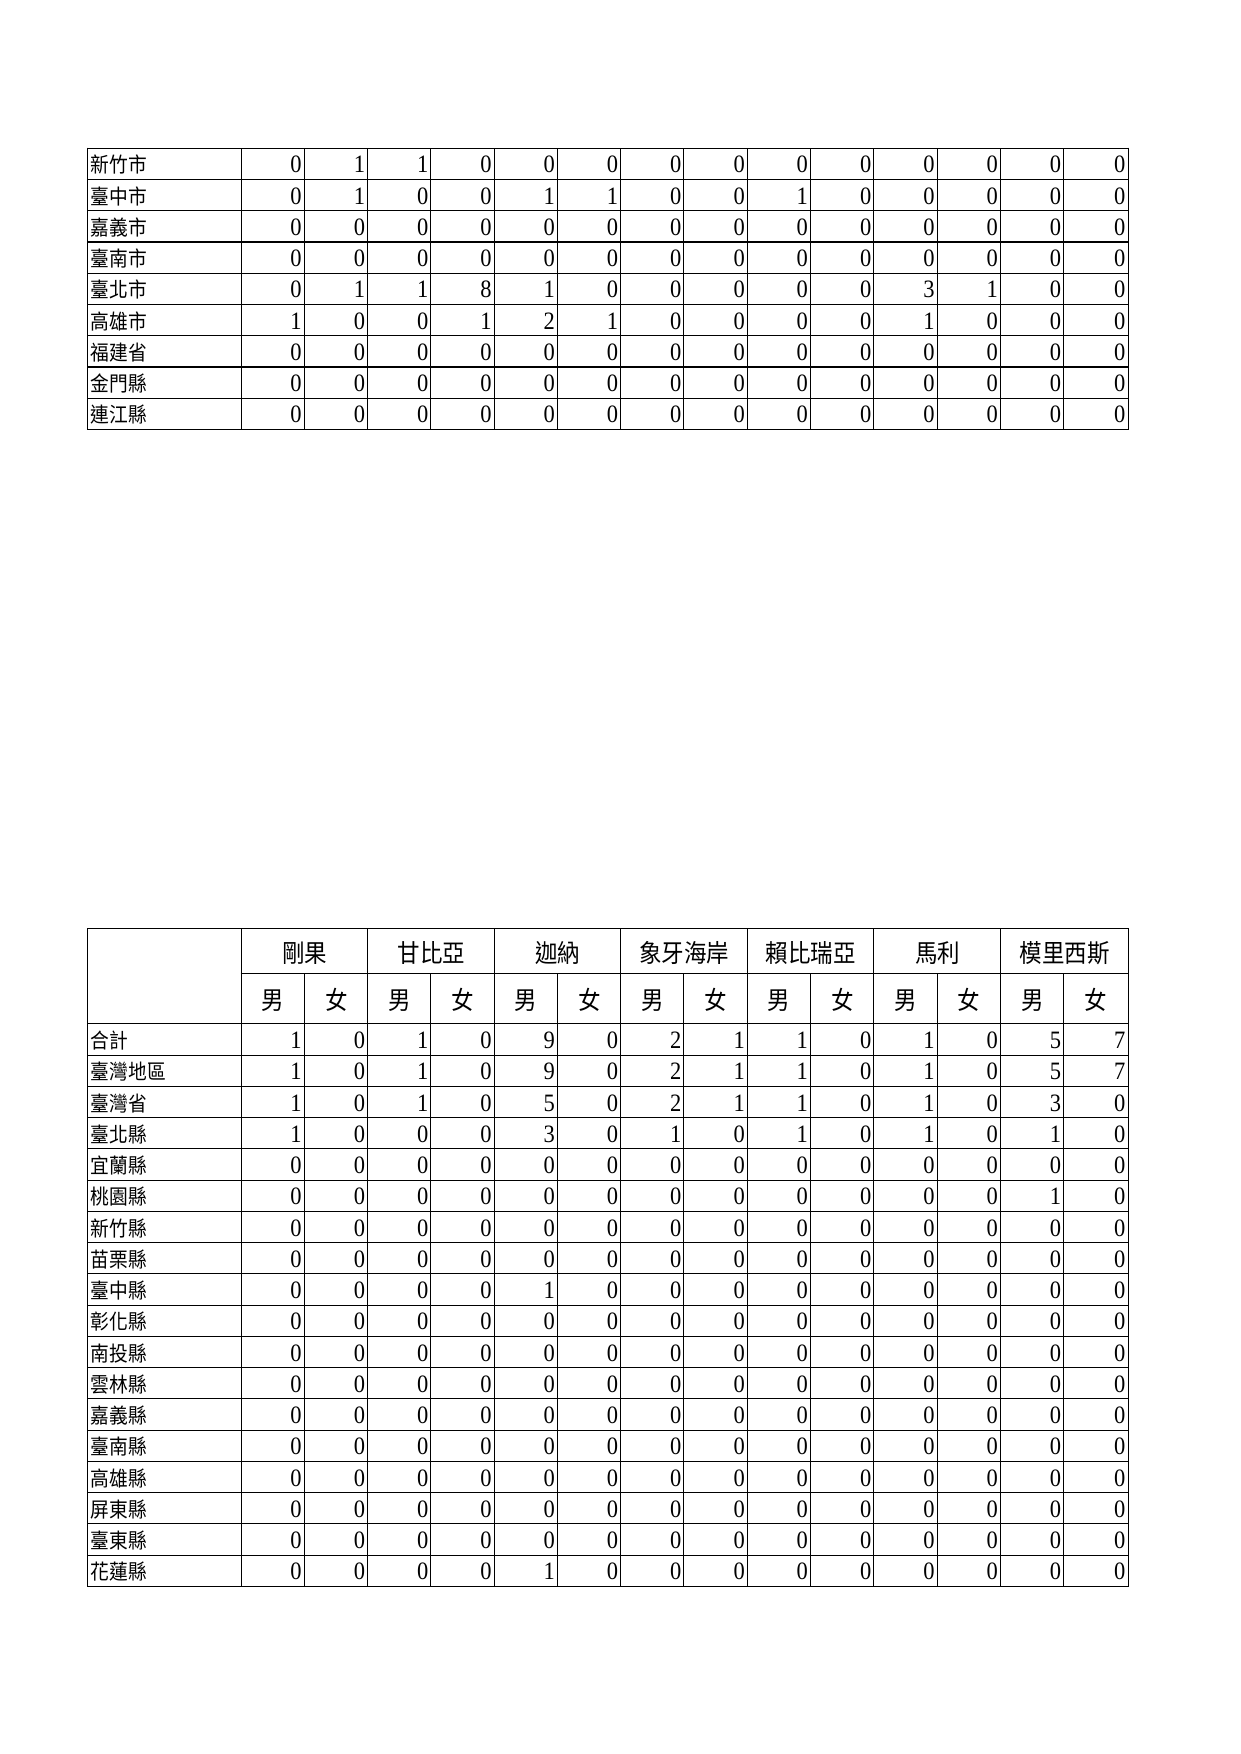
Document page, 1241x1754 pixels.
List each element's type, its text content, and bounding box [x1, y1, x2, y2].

table_cell 0 [684, 1181, 747, 1211]
table_cell 0 [495, 368, 557, 398]
table_cell 0 [558, 1462, 620, 1492]
table_cell 0 [938, 1431, 1000, 1461]
table_cell 0 [431, 180, 494, 210]
table_cell 0 [874, 1493, 937, 1523]
table_cell 0 [938, 1399, 1000, 1429]
table_cell 0 [1064, 274, 1128, 304]
table_cell 0 [305, 1024, 367, 1054]
table_header 剛果 [242, 929, 367, 973]
table_cell 0 [874, 1243, 937, 1273]
table_cell 0 [621, 1556, 683, 1586]
table_cell 0 [242, 1556, 304, 1586]
table_cell 0 [431, 1181, 494, 1211]
table_cell 0 [1001, 243, 1063, 273]
table_cell 男 [495, 974, 557, 1023]
table_cell 0 [811, 305, 873, 335]
table_cell 0 [938, 1556, 1000, 1586]
table_cell 0 [305, 368, 367, 398]
table_cell 0 [938, 1056, 1000, 1086]
table_cell 0 [1001, 305, 1063, 335]
table_cell 0 [431, 1087, 494, 1117]
table_cell 0 [558, 1056, 620, 1086]
table_cell 女 [558, 974, 620, 1023]
table_cell 0 [811, 1399, 873, 1429]
table_cell 0 [874, 149, 937, 179]
table_cell 1 [748, 1024, 810, 1054]
table_cell 9 [495, 1056, 557, 1086]
table_cell 0 [368, 1493, 430, 1523]
table_cell 0 [305, 336, 367, 366]
table_cell 0 [368, 1462, 430, 1492]
table_cell 2 [621, 1024, 683, 1054]
table_cell 1 [874, 1087, 937, 1117]
table_cell 0 [748, 1556, 810, 1586]
table_cell 0 [431, 1274, 494, 1304]
table_cell 1 [305, 180, 367, 210]
table_cell 合計 [88, 1024, 241, 1054]
table_cell 0 [1064, 1243, 1128, 1273]
table_cell 0 [684, 1306, 747, 1336]
table_cell 0 [1064, 1118, 1128, 1148]
table_cell 0 [495, 1462, 557, 1492]
table_cell 0 [1064, 211, 1128, 241]
table_cell 3 [1001, 1087, 1063, 1117]
table_cell 0 [621, 1337, 683, 1367]
table_cell 0 [495, 211, 557, 241]
table_cell 0 [495, 1306, 557, 1336]
table_cell 3 [495, 1118, 557, 1148]
table_cell 0 [684, 211, 747, 241]
table_cell 0 [874, 1462, 937, 1492]
table_cell 0 [558, 1243, 620, 1273]
table_cell 0 [621, 305, 683, 335]
table_cell 南投縣 [88, 1337, 241, 1367]
table_cell 2 [495, 305, 557, 335]
table_cell 0 [242, 1337, 304, 1367]
table_cell 1 [874, 305, 937, 335]
table_cell 7 [1064, 1056, 1128, 1086]
table_cell 0 [495, 1243, 557, 1273]
table_cell 1 [748, 1056, 810, 1086]
table_cell 0 [242, 1462, 304, 1492]
table_cell 0 [431, 1368, 494, 1398]
table_cell 0 [1064, 1431, 1128, 1461]
table_cell 1 [874, 1056, 937, 1086]
table_cell 0 [1064, 1306, 1128, 1336]
table_cell 0 [684, 1462, 747, 1492]
table_cell 0 [938, 211, 1000, 241]
table_cell 0 [748, 1431, 810, 1461]
table_cell 0 [621, 1368, 683, 1398]
table_cell 0 [811, 1024, 873, 1054]
table_cell 0 [305, 1524, 367, 1554]
table_cell 0 [621, 1212, 683, 1242]
table_cell 0 [874, 1181, 937, 1211]
table_cell 0 [368, 1274, 430, 1304]
table_cell 0 [811, 1243, 873, 1273]
table_cell 0 [431, 1118, 494, 1148]
table_cell 男 [621, 974, 683, 1023]
table_cell 0 [431, 1149, 494, 1179]
table_cell 0 [495, 1181, 557, 1211]
table_cell 0 [1064, 243, 1128, 273]
table_cell 0 [242, 1493, 304, 1523]
table_cell 新竹縣 [88, 1212, 241, 1242]
table_cell 0 [938, 1181, 1000, 1211]
table_cell 男 [748, 974, 810, 1023]
table_cell 0 [558, 1399, 620, 1429]
table_cell 0 [305, 1056, 367, 1086]
table_cell 0 [684, 1274, 747, 1304]
table_cell 0 [1001, 1399, 1063, 1429]
table_cell 0 [748, 1181, 810, 1211]
table_cell 福建省 [88, 336, 241, 366]
table_cell 0 [1064, 1493, 1128, 1523]
table_cell 0 [938, 1087, 1000, 1117]
table_cell 0 [368, 1399, 430, 1429]
table_cell 1 [874, 1118, 937, 1148]
table_cell 0 [684, 336, 747, 366]
table_cell 0 [621, 1243, 683, 1273]
table_cell 男 [874, 974, 937, 1023]
table_cell 0 [621, 1462, 683, 1492]
table_header 迦納 [495, 929, 620, 973]
table_cell 0 [368, 1118, 430, 1148]
table_cell 0 [242, 1368, 304, 1398]
table_cell 0 [558, 368, 620, 398]
table_cell 0 [495, 399, 557, 429]
table_cell 0 [684, 1243, 747, 1273]
table_cell 0 [748, 1399, 810, 1429]
table_cell 1 [748, 180, 810, 210]
table_cell 0 [874, 1399, 937, 1429]
table_cell 0 [684, 274, 747, 304]
table_cell 0 [558, 274, 620, 304]
table_cell 0 [811, 368, 873, 398]
table_cell 0 [621, 1399, 683, 1429]
table_cell 8 [431, 274, 494, 304]
table_cell 2 [621, 1056, 683, 1086]
table_cell 0 [1001, 1212, 1063, 1242]
table_cell 0 [874, 1274, 937, 1304]
table_cell 0 [811, 274, 873, 304]
table_cell 0 [431, 1524, 494, 1554]
table_cell 0 [621, 368, 683, 398]
table_cell 0 [938, 1212, 1000, 1242]
table_cell 0 [368, 368, 430, 398]
table_cell 0 [874, 1306, 937, 1336]
table_cell 1 [431, 305, 494, 335]
table_cell 0 [748, 1243, 810, 1273]
table_cell 1 [368, 1056, 430, 1086]
table_cell 0 [305, 1306, 367, 1336]
table_cell 男 [1001, 974, 1063, 1023]
table_cell 0 [1064, 1368, 1128, 1398]
table_cell 1 [748, 1087, 810, 1117]
table_cell 0 [1064, 1274, 1128, 1304]
table_cell 0 [1001, 274, 1063, 304]
table_cell 0 [811, 1087, 873, 1117]
table_cell 0 [811, 399, 873, 429]
table_cell 0 [1064, 305, 1128, 335]
table_cell 0 [1064, 180, 1128, 210]
table_cell 花蓮縣 [88, 1556, 241, 1586]
table_cell 0 [242, 399, 304, 429]
table_cell 0 [558, 1524, 620, 1554]
table_cell 0 [811, 211, 873, 241]
table_cell 0 [242, 149, 304, 179]
table_cell 0 [874, 1431, 937, 1461]
table_cell 女 [431, 974, 494, 1023]
table_cell 0 [1064, 1149, 1128, 1179]
table_cell 0 [811, 1212, 873, 1242]
table_cell 0 [1001, 1431, 1063, 1461]
table_cell 0 [874, 1337, 937, 1367]
table_cell 0 [558, 336, 620, 366]
table_cell 0 [242, 1431, 304, 1461]
table_cell 0 [242, 1181, 304, 1211]
table_cell 0 [811, 180, 873, 210]
table_cell 0 [495, 1212, 557, 1242]
table_cell 臺灣地區 [88, 1056, 241, 1086]
table_cell 0 [431, 336, 494, 366]
table_cell 0 [1001, 1493, 1063, 1523]
table_cell 0 [558, 211, 620, 241]
table_cell 0 [1001, 180, 1063, 210]
table_cell 0 [431, 1024, 494, 1054]
table_cell 0 [748, 211, 810, 241]
table_cell 0 [305, 243, 367, 273]
table_cell 宜蘭縣 [88, 1149, 241, 1179]
table_cell 0 [684, 1431, 747, 1461]
table_cell 0 [1064, 1212, 1128, 1242]
table_cell 1 [684, 1087, 747, 1117]
table_cell 0 [558, 1368, 620, 1398]
table_cell 0 [558, 1493, 620, 1523]
table_cell 0 [684, 399, 747, 429]
table_cell 0 [431, 149, 494, 179]
table_cell 1 [242, 305, 304, 335]
table_cell 0 [368, 1556, 430, 1586]
table_cell 0 [684, 1399, 747, 1429]
table_cell 0 [874, 1212, 937, 1242]
table_cell 連江縣 [88, 399, 241, 429]
table_cell 3 [874, 274, 937, 304]
table_cell 0 [811, 1524, 873, 1554]
table_cell 0 [938, 305, 1000, 335]
table_cell 0 [938, 1149, 1000, 1179]
table_cell 0 [1001, 1556, 1063, 1586]
table_cell 0 [305, 1399, 367, 1429]
table_cell 0 [874, 336, 937, 366]
table_cell 0 [1001, 1306, 1063, 1336]
table_cell 1 [242, 1118, 304, 1148]
table_cell 0 [242, 1399, 304, 1429]
table_cell 0 [305, 1368, 367, 1398]
table_cell 彰化縣 [88, 1306, 241, 1336]
table_cell 0 [558, 1118, 620, 1148]
table_cell 0 [431, 399, 494, 429]
table_cell 0 [938, 1524, 1000, 1554]
table_cell 0 [684, 149, 747, 179]
table_cell 1 [938, 274, 1000, 304]
table_cell 0 [305, 1181, 367, 1211]
table_cell 臺東縣 [88, 1524, 241, 1554]
table_cell 0 [495, 1431, 557, 1461]
table_cell 5 [1001, 1056, 1063, 1086]
table_cell 0 [1001, 1274, 1063, 1304]
table_cell 0 [938, 1243, 1000, 1273]
table_cell 高雄市 [88, 305, 241, 335]
table_cell 0 [938, 243, 1000, 273]
table_cell 0 [938, 1337, 1000, 1367]
table_cell 0 [748, 1368, 810, 1398]
table_cell 0 [684, 1149, 747, 1179]
table_cell 0 [748, 1149, 810, 1179]
table_cell 0 [1064, 1556, 1128, 1586]
table_cell 0 [305, 1556, 367, 1586]
table_cell 0 [368, 1149, 430, 1179]
table_cell 1 [874, 1024, 937, 1054]
table_cell 1 [368, 1024, 430, 1054]
table_cell 0 [811, 1556, 873, 1586]
table_cell 1 [368, 1087, 430, 1117]
table_cell 0 [305, 399, 367, 429]
table_cell 0 [938, 1024, 1000, 1054]
table_cell 0 [242, 368, 304, 398]
table_cell 0 [811, 336, 873, 366]
table_cell 0 [1001, 336, 1063, 366]
table_cell 1 [368, 274, 430, 304]
table_cell 0 [938, 1493, 1000, 1523]
table_cell 0 [305, 211, 367, 241]
table_cell 0 [431, 243, 494, 273]
table_cell 0 [748, 1524, 810, 1554]
table_cell 0 [811, 1337, 873, 1367]
table_cell 1 [684, 1056, 747, 1086]
table_cell 女 [684, 974, 747, 1023]
table_cell 0 [558, 1431, 620, 1461]
table_cell 0 [684, 368, 747, 398]
table_cell 0 [621, 243, 683, 273]
table_cell 1 [621, 1118, 683, 1148]
table_cell 0 [621, 274, 683, 304]
table_cell 0 [938, 1274, 1000, 1304]
table_cell 0 [938, 180, 1000, 210]
table_cell 7 [1064, 1024, 1128, 1054]
table_cell 0 [431, 1399, 494, 1429]
table_cell 0 [684, 1493, 747, 1523]
table_cell 0 [242, 1243, 304, 1273]
table_cell 0 [242, 1306, 304, 1336]
table_cell 0 [305, 1493, 367, 1523]
table_cell 臺灣省 [88, 1087, 241, 1117]
table_cell 0 [1064, 149, 1128, 179]
table_cell 1 [495, 180, 557, 210]
table_cell 0 [938, 368, 1000, 398]
table_cell 0 [305, 1118, 367, 1148]
table_cell 0 [748, 305, 810, 335]
table_cell 0 [748, 1462, 810, 1492]
table_cell 0 [431, 1431, 494, 1461]
table_cell 0 [811, 1306, 873, 1336]
table_cell 1 [242, 1024, 304, 1054]
table_cell 0 [811, 1368, 873, 1398]
table_cell 0 [1064, 1524, 1128, 1554]
table_cell 0 [431, 1056, 494, 1086]
table_cell 0 [495, 336, 557, 366]
table_cell 女 [811, 974, 873, 1023]
table_cell 0 [811, 1462, 873, 1492]
table_cell 0 [1001, 1462, 1063, 1492]
table_cell 0 [242, 336, 304, 366]
table_cell 0 [495, 1368, 557, 1398]
table_cell 0 [1064, 336, 1128, 366]
table_cell 0 [874, 1368, 937, 1398]
table_cell 0 [495, 1399, 557, 1429]
table_cell 0 [621, 211, 683, 241]
table_cell 0 [242, 274, 304, 304]
table_cell 0 [431, 368, 494, 398]
table_cell 1 [1001, 1118, 1063, 1148]
table_cell 0 [811, 149, 873, 179]
table_cell 0 [495, 149, 557, 179]
table_cell 0 [305, 1462, 367, 1492]
table_cell 0 [938, 1462, 1000, 1492]
table_cell 0 [874, 1556, 937, 1586]
table_cell 0 [684, 1368, 747, 1398]
table_cell 0 [368, 243, 430, 273]
table_cell 0 [368, 1368, 430, 1398]
table_cell 0 [242, 211, 304, 241]
table_cell 0 [874, 399, 937, 429]
table_cell 0 [558, 149, 620, 179]
table_cell 0 [684, 1212, 747, 1242]
table_cell 0 [242, 1274, 304, 1304]
table_cell 0 [305, 1431, 367, 1461]
table_cell 0 [748, 1306, 810, 1336]
table_cell 0 [431, 1212, 494, 1242]
table_cell 0 [748, 1274, 810, 1304]
table_cell 雲林縣 [88, 1368, 241, 1398]
table_cell 1 [1001, 1181, 1063, 1211]
table_cell 女 [938, 974, 1000, 1023]
table_cell 0 [874, 1149, 937, 1179]
table_cell 0 [1064, 1337, 1128, 1367]
table_cell 0 [621, 1181, 683, 1211]
table_cell 0 [558, 1212, 620, 1242]
table_cell 1 [684, 1024, 747, 1054]
table_cell 0 [305, 1243, 367, 1273]
table_cell 0 [558, 399, 620, 429]
table_cell 0 [621, 1149, 683, 1179]
table_cell 1 [242, 1056, 304, 1086]
table_cell 0 [368, 1212, 430, 1242]
table_cell 0 [938, 1118, 1000, 1148]
table_cell 0 [431, 1493, 494, 1523]
table_cell 0 [621, 1524, 683, 1554]
table_cell 0 [684, 1118, 747, 1148]
table_cell 0 [811, 243, 873, 273]
table_cell 0 [368, 1243, 430, 1273]
table_cell 0 [621, 1274, 683, 1304]
table_cell 0 [874, 211, 937, 241]
table_cell 0 [1001, 149, 1063, 179]
table_cell 0 [684, 1556, 747, 1586]
table_cell 0 [368, 1181, 430, 1211]
table_cell 0 [305, 1274, 367, 1304]
table_cell 0 [938, 336, 1000, 366]
table_cell 0 [938, 1368, 1000, 1398]
table_cell 0 [811, 1181, 873, 1211]
table_cell 0 [558, 1556, 620, 1586]
table_cell 臺中縣 [88, 1274, 241, 1304]
table_cell 0 [684, 180, 747, 210]
table_cell 0 [1064, 1181, 1128, 1211]
table_cell 0 [242, 1149, 304, 1179]
table_cell 0 [305, 1212, 367, 1242]
table_cell 0 [621, 1431, 683, 1461]
table_cell 0 [748, 1212, 810, 1242]
table_cell 男 [242, 974, 304, 1023]
table_cell 1 [305, 274, 367, 304]
table_cell 0 [684, 305, 747, 335]
table_cell 0 [558, 1024, 620, 1054]
table_cell 桃園縣 [88, 1181, 241, 1211]
table_header 模里西斯 [1001, 929, 1128, 973]
table_cell 0 [431, 211, 494, 241]
table_cell 1 [558, 180, 620, 210]
table_cell 1 [242, 1087, 304, 1117]
table_cell 金門縣 [88, 368, 241, 398]
table_cell 0 [431, 1337, 494, 1367]
table_cell 0 [305, 1149, 367, 1179]
table_cell 0 [495, 1524, 557, 1554]
table_cell 0 [242, 180, 304, 210]
table_cell 0 [1064, 368, 1128, 398]
table_cell 0 [874, 1524, 937, 1554]
table_cell 0 [748, 1337, 810, 1367]
table_cell 0 [368, 1431, 430, 1461]
table_cell 0 [368, 180, 430, 210]
table_cell 0 [305, 1337, 367, 1367]
table_cell 0 [558, 1149, 620, 1179]
table_cell 0 [811, 1118, 873, 1148]
table_cell 0 [431, 1306, 494, 1336]
table_cell 0 [558, 1181, 620, 1211]
table_cell 0 [368, 1306, 430, 1336]
table_cell 0 [242, 243, 304, 273]
table_cell 0 [558, 1306, 620, 1336]
table_header 甘比亞 [368, 929, 494, 973]
table_cell 0 [495, 243, 557, 273]
table_cell 0 [242, 1212, 304, 1242]
table_cell 0 [368, 399, 430, 429]
table_cell 1 [495, 1274, 557, 1304]
table_cell 1 [748, 1118, 810, 1148]
table_cell 臺北市 [88, 274, 241, 304]
table_cell 0 [1001, 368, 1063, 398]
table_cell 1 [305, 149, 367, 179]
table_cell 0 [684, 1337, 747, 1367]
table_cell 0 [684, 1524, 747, 1554]
table_cell 0 [558, 1274, 620, 1304]
table_cell 女 [1064, 974, 1128, 1023]
table_cell 0 [495, 1337, 557, 1367]
table_cell 0 [1001, 399, 1063, 429]
table_cell 高雄縣 [88, 1462, 241, 1492]
table_cell 0 [874, 243, 937, 273]
table_cell 0 [748, 336, 810, 366]
table_cell 0 [621, 1493, 683, 1523]
table_header [88, 929, 241, 1023]
table_cell 0 [874, 180, 937, 210]
table_cell 0 [431, 1462, 494, 1492]
table_cell 0 [938, 149, 1000, 179]
table_cell 0 [431, 1556, 494, 1586]
table_cell 臺南市 [88, 243, 241, 273]
table_cell 0 [558, 243, 620, 273]
table_cell 1 [495, 1556, 557, 1586]
table_cell 男 [368, 974, 430, 1023]
table_header 馬利 [874, 929, 1000, 973]
table_cell 1 [558, 305, 620, 335]
table_cell 臺中市 [88, 180, 241, 210]
table_cell 0 [1001, 1524, 1063, 1554]
table_cell 0 [811, 1056, 873, 1086]
table_cell 0 [621, 180, 683, 210]
table_cell 苗栗縣 [88, 1243, 241, 1273]
table_header 賴比瑞亞 [748, 929, 873, 973]
table_cell 0 [558, 1087, 620, 1117]
table_cell 0 [874, 368, 937, 398]
table_cell 0 [431, 1243, 494, 1273]
table_cell 0 [621, 336, 683, 366]
table_cell 5 [495, 1087, 557, 1117]
table_cell 0 [495, 1149, 557, 1179]
table_cell 0 [558, 1337, 620, 1367]
table_cell 0 [1064, 1399, 1128, 1429]
table_cell 0 [368, 305, 430, 335]
table_cell 0 [1064, 399, 1128, 429]
table_cell 嘉義市 [88, 211, 241, 241]
table_cell 0 [748, 243, 810, 273]
table_cell 0 [1001, 1368, 1063, 1398]
table_cell 0 [305, 1087, 367, 1117]
table_cell 0 [368, 1337, 430, 1367]
table_cell 0 [621, 149, 683, 179]
table_cell 0 [1064, 1462, 1128, 1492]
table_cell 0 [748, 274, 810, 304]
table_cell 0 [938, 399, 1000, 429]
table_cell 0 [748, 399, 810, 429]
table_cell 0 [811, 1493, 873, 1523]
table_cell 0 [621, 399, 683, 429]
table_cell 9 [495, 1024, 557, 1054]
table_cell 5 [1001, 1024, 1063, 1054]
table_cell 0 [1001, 211, 1063, 241]
table_cell 0 [1001, 1337, 1063, 1367]
table_cell 0 [748, 1493, 810, 1523]
table_cell 嘉義縣 [88, 1399, 241, 1429]
table_cell 0 [938, 1306, 1000, 1336]
table_cell 1 [495, 274, 557, 304]
table_cell 0 [1001, 1243, 1063, 1273]
table_cell 0 [368, 1524, 430, 1554]
table_cell 臺南縣 [88, 1431, 241, 1461]
table_cell 0 [748, 149, 810, 179]
table_cell 0 [811, 1431, 873, 1461]
table_cell 0 [368, 336, 430, 366]
table_cell 0 [748, 368, 810, 398]
table_header 象牙海岸 [621, 929, 747, 973]
table_cell 0 [1001, 1149, 1063, 1179]
table_cell 1 [368, 149, 430, 179]
table_cell 屏東縣 [88, 1493, 241, 1523]
table_cell 0 [1064, 1087, 1128, 1117]
table_cell 0 [368, 211, 430, 241]
table_cell 0 [495, 1493, 557, 1523]
table_cell 2 [621, 1087, 683, 1117]
table_cell 0 [684, 243, 747, 273]
table_cell 臺北縣 [88, 1118, 241, 1148]
table_cell 女 [305, 974, 367, 1023]
table_cell 0 [242, 1524, 304, 1554]
table_cell 0 [305, 305, 367, 335]
table_cell 0 [811, 1274, 873, 1304]
table_cell 0 [621, 1306, 683, 1336]
table_cell 0 [811, 1149, 873, 1179]
table_cell 新竹市 [88, 149, 241, 179]
